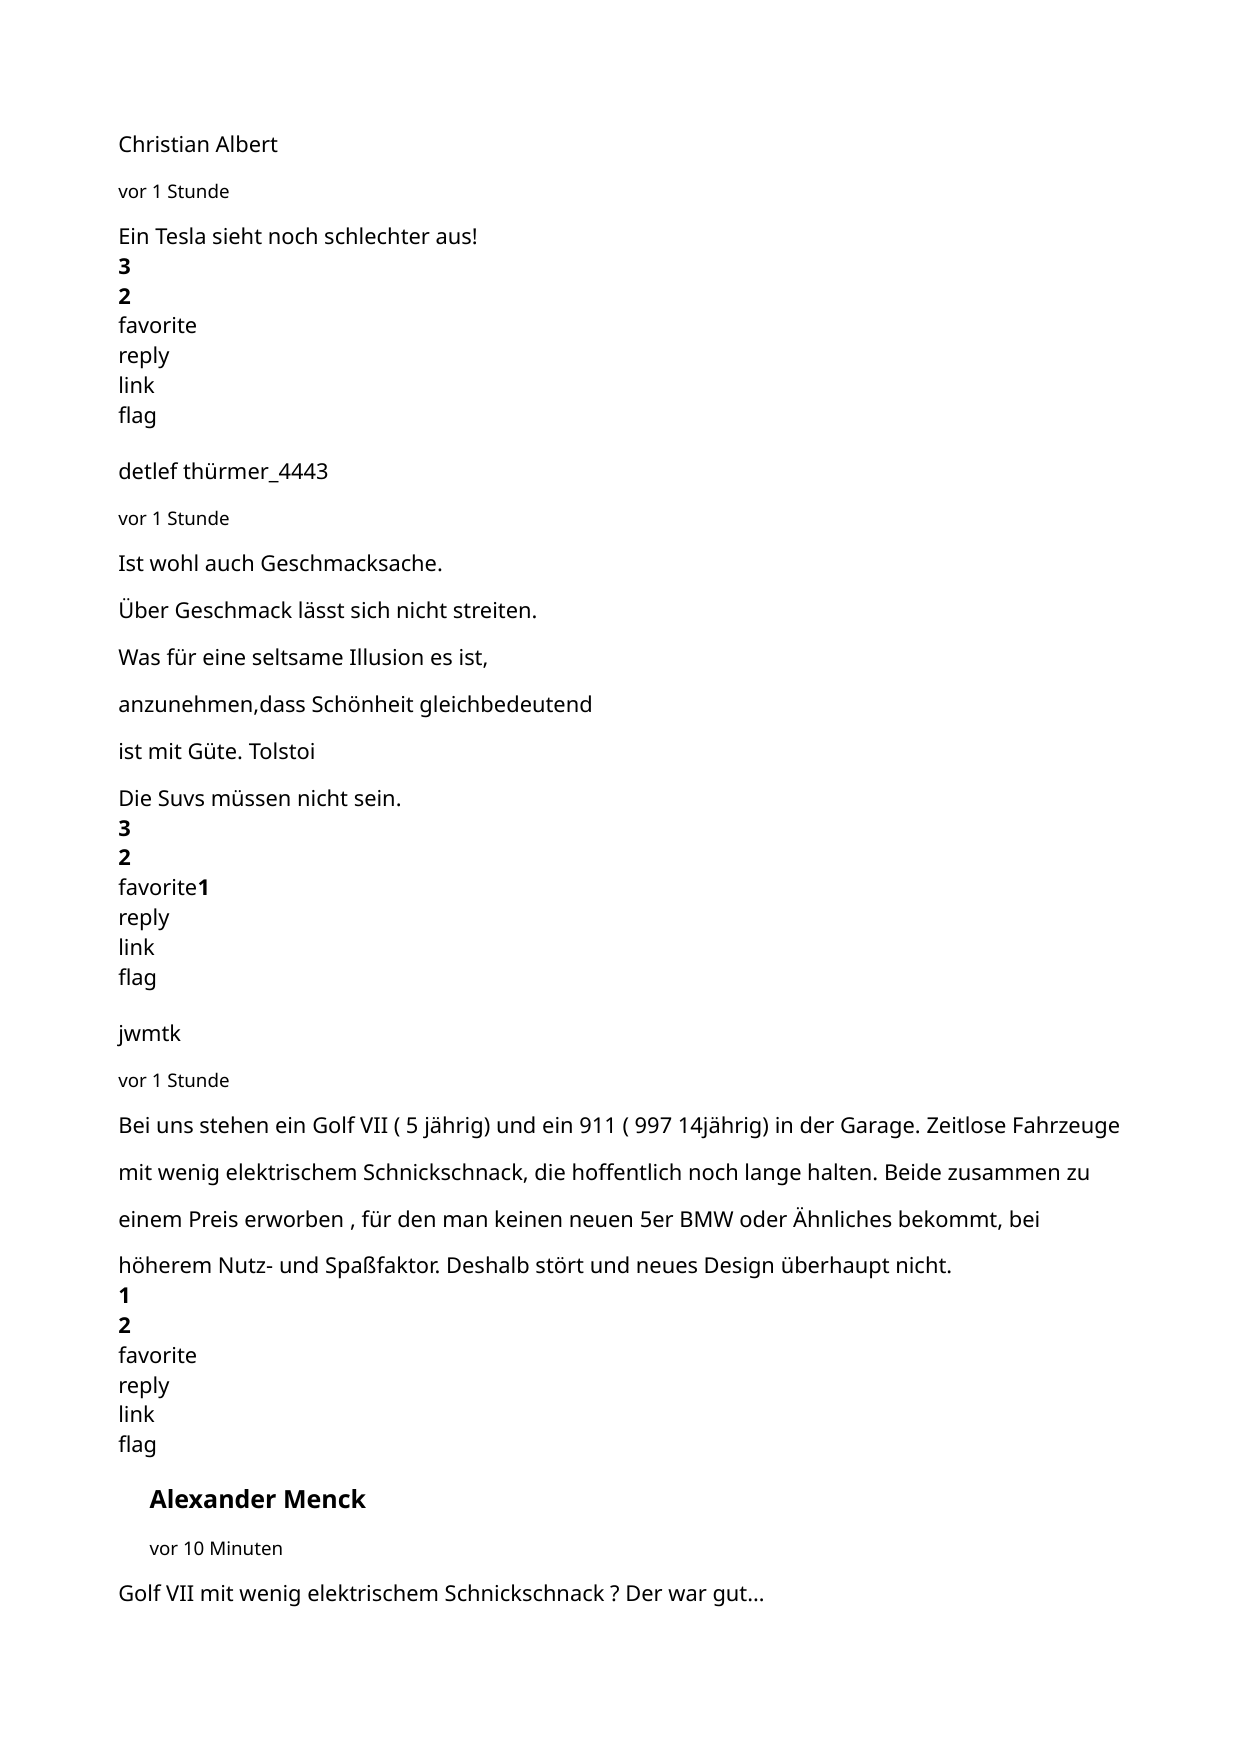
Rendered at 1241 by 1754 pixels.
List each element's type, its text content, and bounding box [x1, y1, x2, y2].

text vor 10 Minuten [149, 1531, 1122, 1561]
text vor 1 Stunde [118, 1063, 1122, 1093]
text favorite [118, 1340, 1122, 1370]
text 3 [118, 812, 1122, 842]
text 3 [118, 251, 1122, 281]
text favorite1 [118, 872, 1122, 902]
text Ist wohl auch Geschmacksache. Über Geschmack lässt sich nicht streiten. Was für eine seltsame Illusion es ist, anzunehmen,dass Schönheit gleichbedeutend ist mit Güte. Tolstoi Die Suvs müssen nicht sein. [118, 531, 1122, 812]
text 2 [118, 842, 1122, 872]
text 2 [118, 1310, 1122, 1340]
text reply [118, 902, 1122, 932]
text link [118, 932, 1122, 961]
text vor 1 Stunde [118, 502, 1122, 531]
text flag [118, 1429, 1122, 1459]
text flag [118, 400, 1122, 430]
text favorite [118, 311, 1122, 340]
text flag [118, 961, 1122, 991]
text reply [118, 1370, 1122, 1399]
text link [118, 370, 1122, 400]
text Ein Tesla sieht noch schlechter aus! [118, 204, 1122, 251]
text 1 [118, 1280, 1122, 1310]
text Bei uns stehen ein Golf VII ( 5 jährig) und ein 911 ( 997 14jährig) in der Garage. Zeitlose Fahrzeuge mit wenig elektrischem Schnickschnack, die hoffentlich noch lange halten. Beide zusammen zu einem Preis erworben , für den man keinen neuen 5er BMW oder Ähnliches bekommt, bei höherem Nutz- und Spaßfaktor. Deshalb stört und neues Design überhaupt nicht. [118, 1093, 1122, 1280]
text reply [118, 340, 1122, 370]
text Christian Albert [118, 118, 1114, 159]
text link [118, 1399, 1122, 1429]
text vor 1 Stunde [118, 174, 1122, 204]
text Alexander Menck [149, 1475, 1114, 1515]
text Golf VII mit wenig elektrischem Schnickschnack ? Der war gut… [118, 1561, 1122, 1607]
text 2 [118, 281, 1122, 311]
text detlef thürmer_4443 [118, 445, 1114, 486]
text jwmtk [118, 1007, 1114, 1047]
